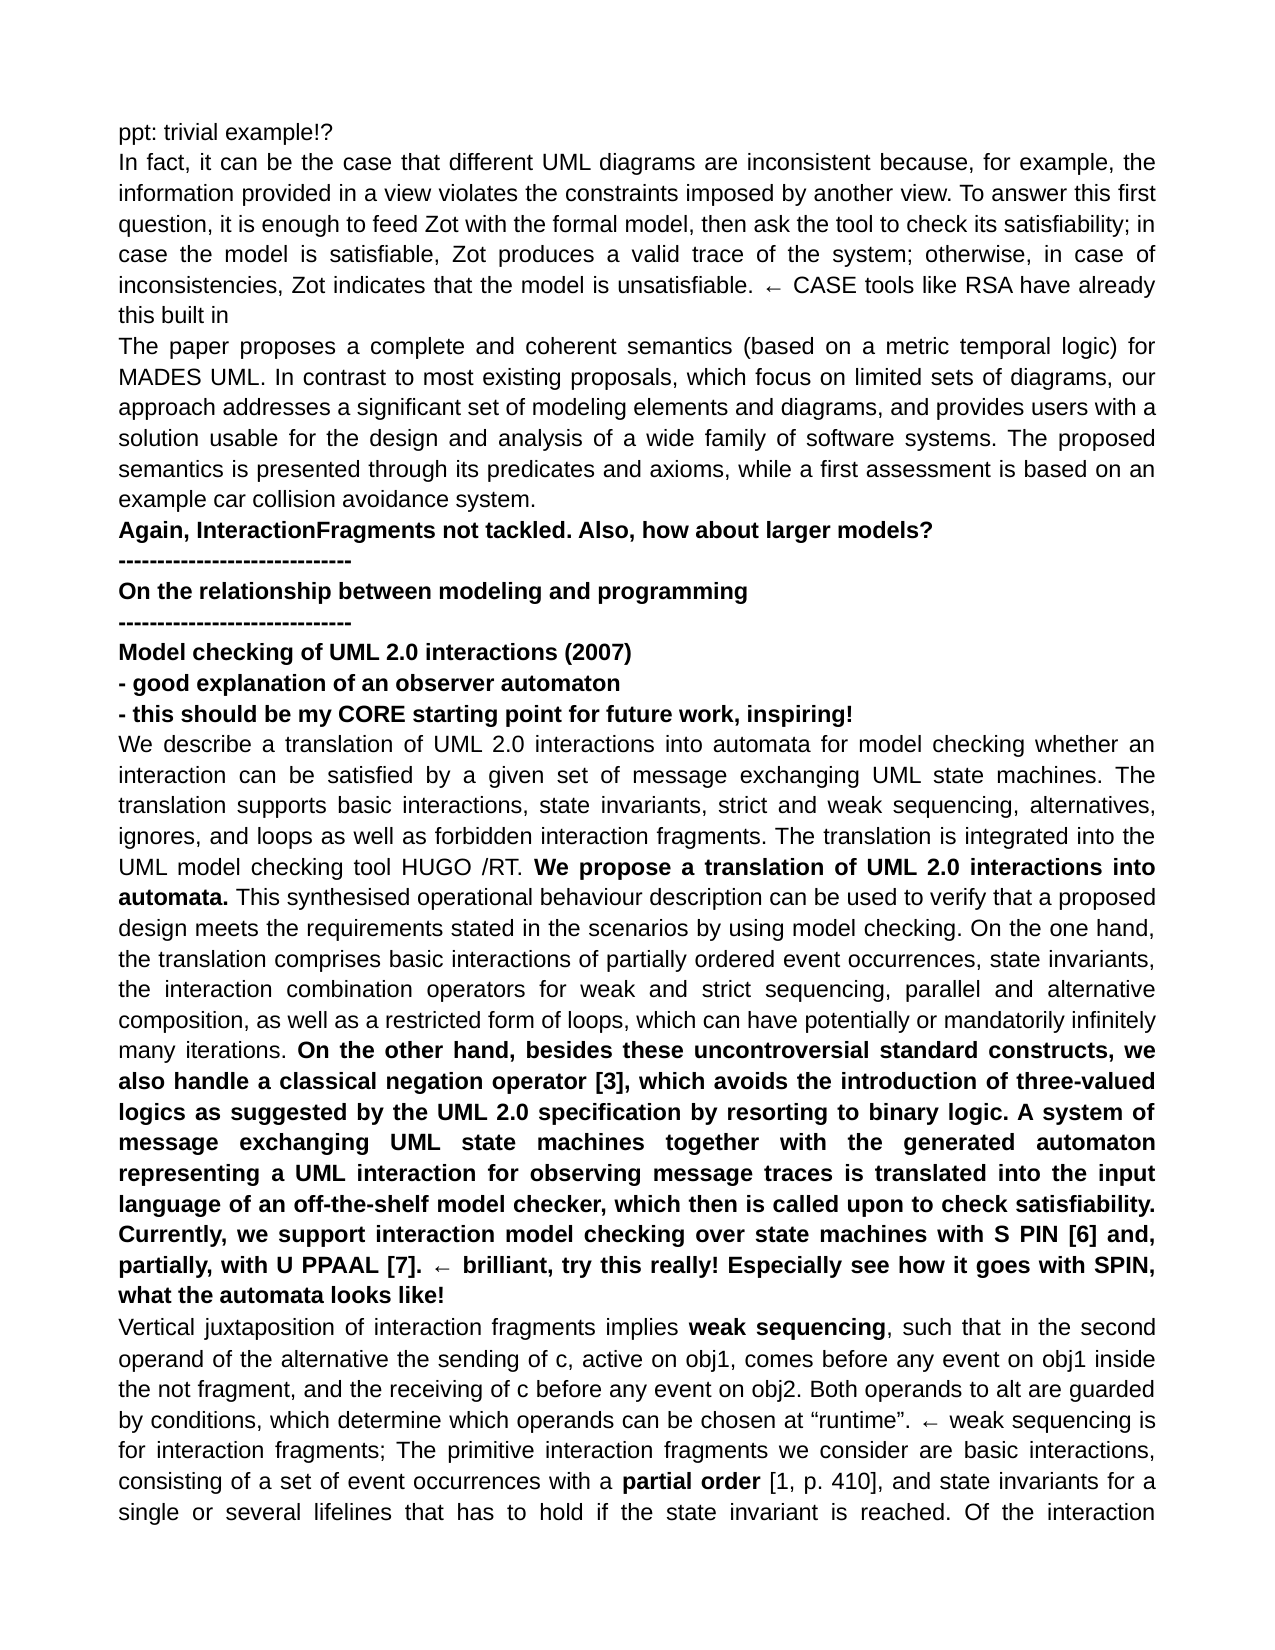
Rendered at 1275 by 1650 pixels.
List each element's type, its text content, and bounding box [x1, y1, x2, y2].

text ------------------------------ [118, 547, 1157, 574]
text Model checking of UML 2.0 interactions (2007) [118, 639, 1157, 666]
text ------------------------------ [118, 608, 1157, 635]
text Again, InteractionFragments not tackled. Also, how about larger models? [118, 516, 1157, 543]
text - good explanation of an observer automaton [118, 669, 1157, 696]
text On the relationship between modeling and programming [118, 577, 1157, 604]
text The paper proposes a complete and coherent semantics (based on a metric temporal logic) for MADES UML. In contrast to most existing proposals, which focus on limited sets of diagrams, our approach addresses a significant set of modeling elements and diagrams, and provides users with a solution usable for the design and analysis of a wide family of software systems. The proposed semantics is presented through its predicates and axioms, while a first assessment is based on an example car collision avoidance system. [118, 332, 1157, 512]
text Vertical juxtaposition of interaction fragments implies weak sequencing, such that in the second operand of the alternative the sending of c, active on obj1, comes before any event on obj1 inside the not fragment, and the receiving of c before any event on obj2. Both operands to alt are guarded by conditions, which determine which operands can be chosen at “runtime”. ← weak sequencing is for interaction fragments; The primitive interaction fragments we consider are basic interactions, consisting of a set of event occurrences with a partial order [1, p. 410], and state invariants for a single or several lifelines that has to hold if the state invariant is reached. Of the interaction [118, 1312, 1157, 1525]
text In fact, it can be the case that different UML diagrams are inconsistent because, for example, the information provided in a view violates the constraints imposed by another view. To answer this first question, it is enough to feed Zot with the formal model, then ask the tool to check its satisfiability; in case the model is satisfiable, Zot produces a valid trace of the system; otherwise, in case of inconsistencies, Zot indicates that the model is unsatisfiable. ← CASE tools like RSA have already this built in [118, 149, 1157, 329]
text - this should be my CORE starting point for future work, inspiring! [118, 700, 1157, 727]
text ppt: trivial example!? [118, 118, 1157, 145]
text We describe a translation of UML 2.0 interactions into automata for model checking whether an interaction can be satisfied by a given set of message exchanging UML state machines. The translation supports basic interactions, state invariants, strict and weak sequencing, alternatives, ignores, and loops as well as forbidden interaction fragments. The translation is integrated into the UML model checking tool HUGO /RT. We propose a translation of UML 2.0 interactions into automata. This synthesised operational behaviour description can be used to verify that a proposed design meets the requirements stated in the scenarios by using model checking. On the one hand, the translation comprises basic interactions of partially ordered event occurrences, state invariants, the interaction combination operators for weak and strict sequencing, parallel and alternative composition, as well as a restricted form of loops, which can have potentially or mandatorily infinitely many iterations. On the other hand, besides these uncontroversial standard constructs, we also handle a classical negation operator [3], which avoids the introduction of three-valued logics as suggested by the UML 2.0 specification by resorting to binary logic. A system of message exchanging UML state machines together with the generated automaton representing a UML interaction for observing message traces is translated into the input language of an off-the-shelf model checker, which then is called upon to check satisfiability. Currently, we support interaction model checking over state machines with S PIN [6] and, partially, with U PPAAL [7]. ← brilliant, try this really! Especially see how it goes with SPIN, what the automata looks like! [118, 731, 1157, 1309]
